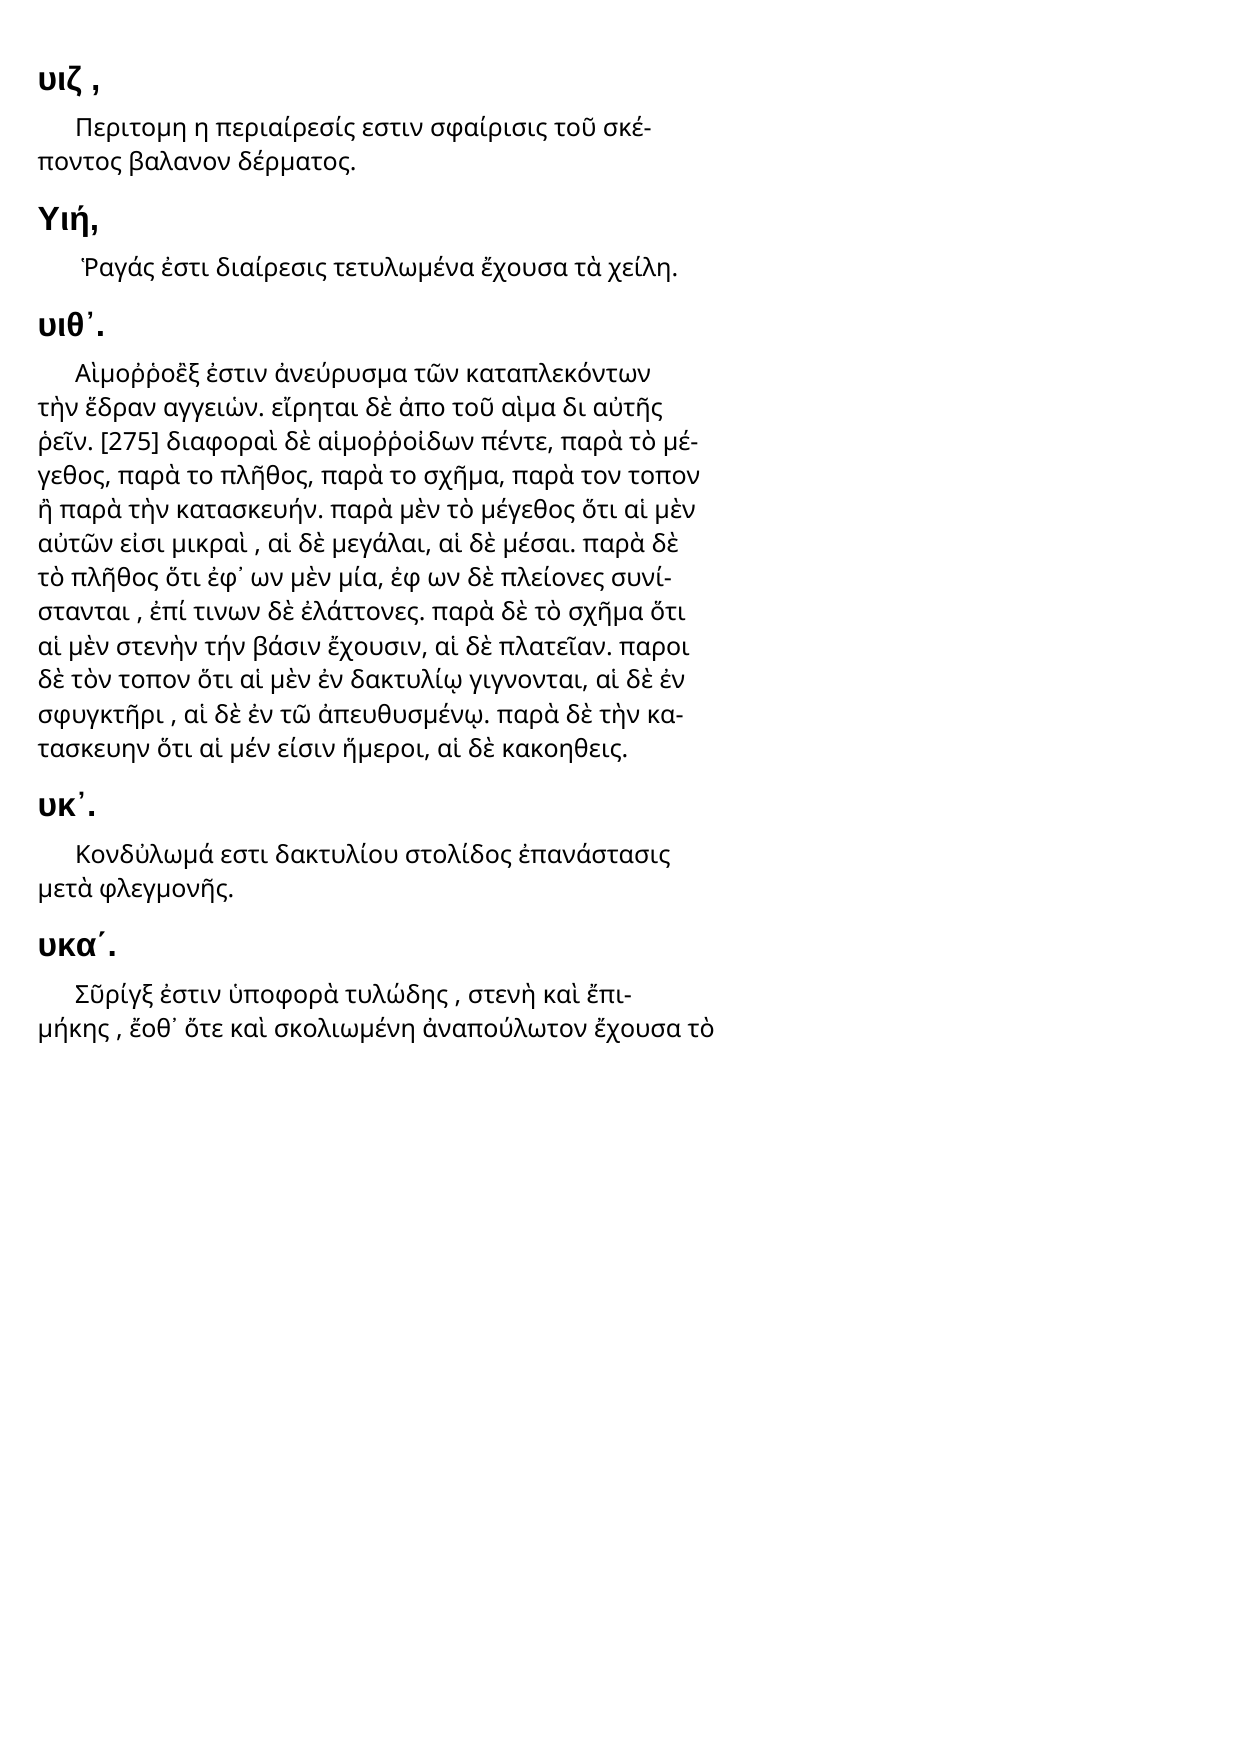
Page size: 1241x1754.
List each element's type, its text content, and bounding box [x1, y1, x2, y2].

text Σῦρίγξ ἐστιν ὑποφορὰ τυλώδης , στενὴ καὶ ἔπι- μήκης , ἔοθ᾽ ὄτε καὶ σκολιωμένη ἀναπούλωτον ἔχουσα τὸ [37, 976, 1203, 1044]
text Ῥαγάς ἐστι διαίρεσις τετυλωμένα ἔχουσα τὰ χείλη. [37, 249, 1203, 284]
text Περιτομη η περιαίρεσίς εστιν σφαίρισις τοῦ σκέ- ποντος βαλανον δέρματος. [37, 109, 1203, 178]
text Κονδὐλωμά εστι δακτυλίου στολίδος ἐπανάστασις μετὰ φλεγμονῆς. [37, 836, 1203, 904]
subtitle υιζ , [37, 58, 1203, 97]
subtitle υκ᾽. [37, 785, 1203, 824]
subtitle Υιή, [37, 198, 1203, 237]
subtitle υιθ᾽. [37, 304, 1203, 343]
subtitle υκα΄. [37, 925, 1203, 964]
text Αὶμοῤῥοἒξ ἐστιν ἀνεύρυσμα τῶν καταπλεκόντων τὴν ἕδραν αγγειὡν. εἴρηται δὲ ἀπο τοῦ αὶμα δι αὐτῆς ῥεῖν. [275] διαφοραὶ δὲ αἱμοῤῥοἰδων πέντε, παρὰ τὸ μέ- γεθος, παρὰ το πλῆθος, παρὰ το σχῆμα, παρὰ τον τοπον ἢ παρὰ τὴν κατασκευήν. παρὰ μὲν τὸ μέγεθος ὅτι αἱ μὲν αὐτῶν εἰσι μικραὶ , αἱ δὲ μεγάλαι, αἱ δὲ μέσαι. παρὰ δὲ τὸ πλῆθος ὅτι ἐφ᾽ ων μὲν μία, ἐφ ων δὲ πλείονες συνί- στανται , ἐπί τινων δὲ ἐλάττονες. παρὰ δὲ τὸ σχῆμα ὅτι αἱ μὲν στενὴν τήν βάσιν ἔχουσιν, αἱ δὲ πλατεῖαν. παροι δὲ τὸν τοπον ὅτι αἱ μὲν ἐν δακτυλίῳ γιγνονται, αἱ δὲ ἐν σφυγκτῆρι , αἱ δὲ ἐν τῶ ἀπευθυσμένῳ. παρὰ δὲ τὴν κα- τασκευην ὅτι αἱ μέν είσιν ἥμεροι, αἱ δὲ κακοηθεις. [37, 356, 1203, 764]
